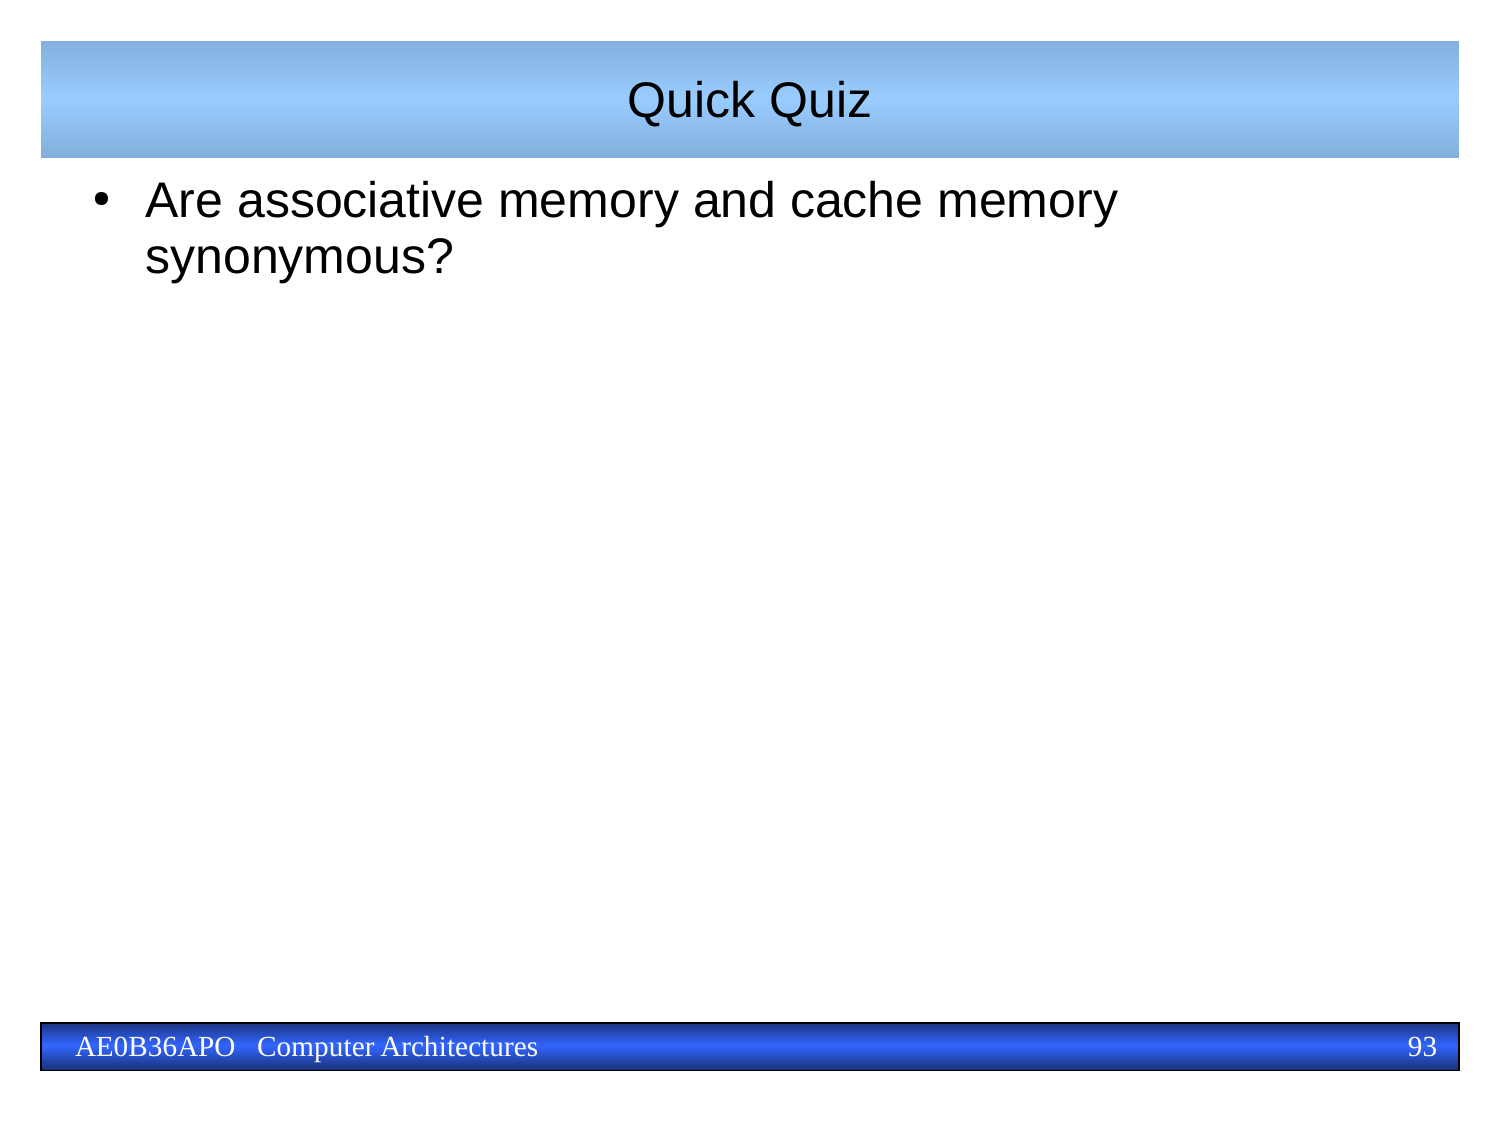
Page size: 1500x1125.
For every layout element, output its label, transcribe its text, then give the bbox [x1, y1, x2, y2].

title Quick Quiz [41, 41, 1459, 158]
list Are associative memory and cache memory synonymous? [75, 172, 1426, 916]
